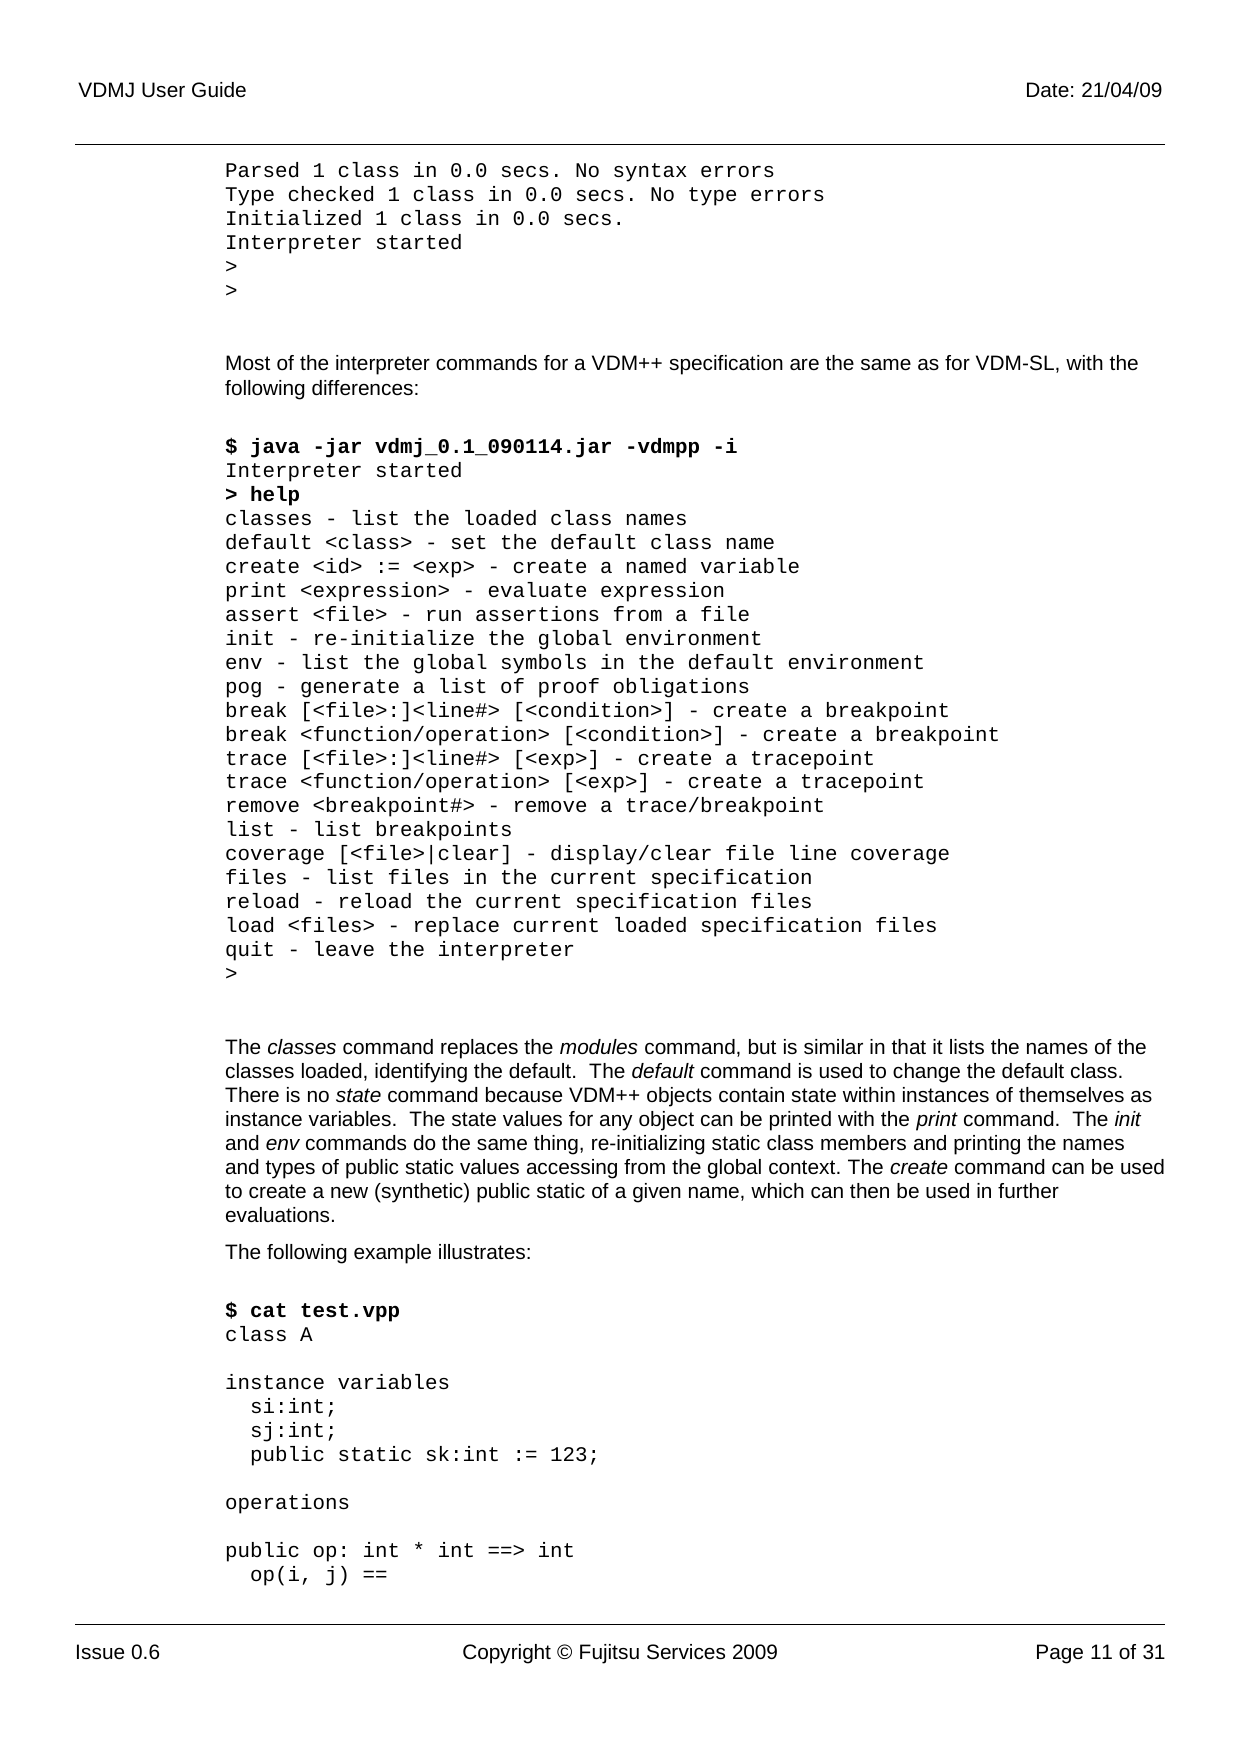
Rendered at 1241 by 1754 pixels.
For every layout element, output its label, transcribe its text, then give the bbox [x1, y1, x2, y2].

text coverage [<file>|clear] - display/clear file line coverage [225, 843, 1165, 867]
text op(i, j) == [225, 1564, 1165, 1588]
text assert <file> - run assertions from a file [225, 604, 1165, 628]
text Most of the interpreter commands for a VDM++ specification are the same as for VDM-SL, with the following differences: [225, 351, 1165, 399]
text env - list the global symbols in the default environment [225, 652, 1165, 676]
text reload - reload the current specification files [225, 891, 1165, 915]
text pog - generate a list of proof obligations [225, 676, 1165, 699]
text break [<file>:]<line#> [<condition>] - create a breakpoint [225, 699, 1165, 723]
text trace <function/operation> [<exp>] - create a tracepoint [225, 771, 1165, 795]
text trace [<file>:]<line#> [<exp>] - create a tracepoint [225, 747, 1165, 771]
text class A [225, 1324, 1165, 1348]
text sj:int; [225, 1420, 1165, 1444]
text > [225, 279, 1165, 303]
text Interpreter started [225, 232, 1165, 256]
text print <expression> - evaluate expression [225, 580, 1165, 604]
text list - list breakpoints [225, 819, 1165, 843]
text public op: int * int ==> int [225, 1540, 1165, 1564]
text classes - list the loaded class names [225, 508, 1165, 532]
text default <class> - set the default class name [225, 532, 1165, 556]
text > help [225, 484, 1165, 508]
text Parsed 1 class in 0.0 secs. No syntax errors [225, 160, 1165, 184]
text break <function/operation> [<condition>] - create a breakpoint [225, 723, 1165, 747]
text load <files> - replace current loaded specification files [225, 915, 1165, 939]
text remove <breakpoint#> - remove a trace/breakpoint [225, 795, 1165, 819]
text init - re-initialize the global environment [225, 628, 1165, 652]
text Interpreter started [225, 460, 1165, 484]
text Initialized 1 class in 0.0 secs. [225, 208, 1165, 232]
text create <id> := <exp> - create a named variable [225, 556, 1165, 580]
text > [225, 256, 1165, 279]
text quit - leave the interpreter [225, 939, 1165, 963]
text si:int; [225, 1396, 1165, 1420]
text > [225, 963, 1165, 987]
text Type checked 1 class in 0.0 secs. No type errors [225, 184, 1165, 208]
text The classes command replaces the modules command, but is similar in that it lists the names of the classes loaded, identifying the default. The default command is used to change the default class. There is no state command because VDM++ objects contain state within instances of themselves as instance variables. The state values for any object can be printed with the print command. The init and env commands do the same thing, re-initializing static class members and printing the names and types of public static values accessing from the global context. The create command can be used to create a new (synthetic) public static of a given name, which can then be used in further evaluations. [225, 1035, 1165, 1227]
text public static sk:int := 123; [225, 1444, 1165, 1468]
text instance variables [225, 1372, 1165, 1396]
text operations [225, 1492, 1165, 1516]
text files - list files in the current specification [225, 867, 1165, 891]
text $ cat test.vpp [225, 1300, 1165, 1324]
text The following example illustrates: [225, 1240, 1165, 1264]
text $ java -jar vdmj_0.1_090114.jar -vdmpp -i [225, 436, 1165, 460]
